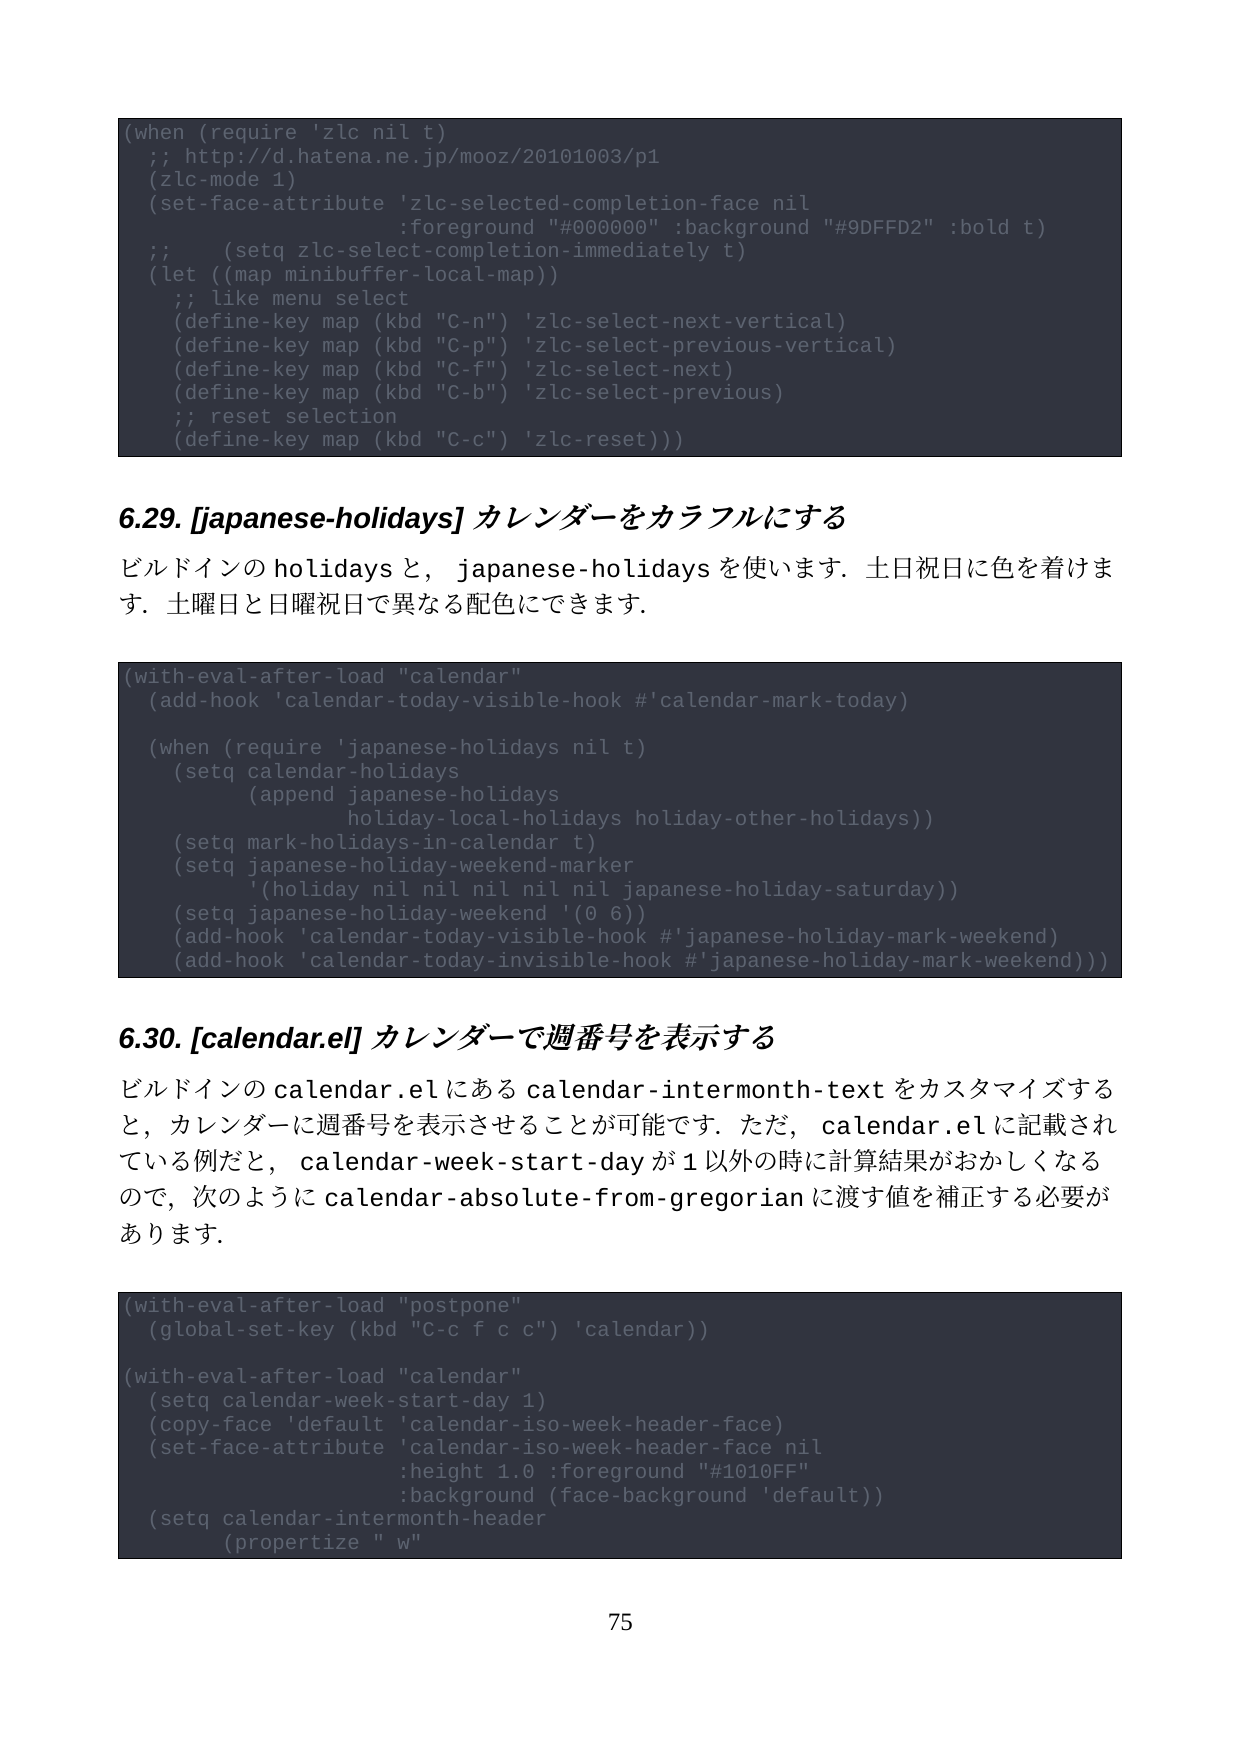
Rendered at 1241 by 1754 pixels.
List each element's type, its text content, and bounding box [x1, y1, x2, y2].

text (add-hook 'calendar-today-visible-hook #'japanese-holiday-mark-weekend) [119, 922, 1121, 946]
text (zlc-mode 1) [119, 165, 1121, 189]
text (with-eval-after-load "calendar" [119, 663, 1121, 686]
text (setq japanese-holiday-weekend-marker [119, 851, 1121, 875]
text (add-hook 'calendar-today-visible-hook #'calendar-mark-today) [119, 686, 1121, 709]
text (global-set-key (kbd "C-c f c c") 'calendar)) [119, 1315, 1121, 1339]
subtitle [japanese-holidays] カレンダーをカラフルにする [118, 494, 1122, 536]
subtitle [calendar.el] カレンダーで週番号を表示する [118, 1015, 1122, 1057]
text (setq calendar-holidays [119, 757, 1121, 781]
text (with-eval-after-load "postpone" [119, 1293, 1121, 1315]
text (when (require 'zlc nil t) [119, 119, 1121, 142]
text '(holiday nil nil nil nil nil japanese-holiday-saturday)) [119, 875, 1121, 899]
text (define-key map (kbd "C-n") 'zlc-select-next-vertical) [119, 307, 1121, 331]
text ビルドインの calendar.el にある calendar-intermonth-text をカスタマイズすると，カレンダーに週番号を表示させることが可能です．ただ， calendar.el に記載されている例だと， calendar-week-start-day が 1 以外の時に計算結果がおかしくなるので，次のように calendar-absolute-from-gregorian に渡す値を補正する必要があります． [118, 1069, 1122, 1279]
text (when (require 'japanese-holidays nil t) [119, 733, 1121, 757]
text (setq calendar-week-start-day 1) [119, 1386, 1121, 1410]
text (define-key map (kbd "C-f") 'zlc-select-next) [119, 354, 1121, 378]
text :height 1.0 :foreground "#1010FF" [119, 1457, 1121, 1481]
text (append japanese-holidays [119, 781, 1121, 804]
text (set-face-attribute 'zlc-selected-completion-face nil [119, 189, 1121, 213]
text (setq calendar-intermonth-header [119, 1504, 1121, 1528]
text (propertize " w" [119, 1528, 1121, 1558]
text (set-face-attribute 'calendar-iso-week-header-face nil [119, 1433, 1121, 1457]
text :background (face-background 'default)) [119, 1481, 1121, 1504]
text (define-key map (kbd "C-b") 'zlc-select-previous) [119, 378, 1121, 402]
text (copy-face 'default 'calendar-iso-week-header-face) [119, 1410, 1121, 1433]
text ;; http://d.hatena.ne.jp/mooz/20101003/p1 [119, 142, 1121, 165]
text (setq japanese-holiday-weekend '(0 6)) [119, 899, 1121, 922]
text ビルドインの holidays と， japanese-holidays を使います．土日祝日に色を着けます．土曜日と日曜祝日で異なる配色にできます． [118, 549, 1122, 650]
text ;; like menu select [119, 284, 1121, 307]
text (add-hook 'calendar-today-invisible-hook #'japanese-holiday-mark-weekend))) [119, 946, 1121, 977]
text :foreground "#000000" :background "#9DFFD2" :bold t) [119, 213, 1121, 236]
text ;; reset selection [119, 402, 1121, 426]
text (let ((map minibuffer-local-map)) [119, 260, 1121, 284]
text holiday-local-holidays holiday-other-holidays)) [119, 804, 1121, 828]
text (setq mark-holidays-in-calendar t) [119, 828, 1121, 851]
text (define-key map (kbd "C-c") 'zlc-reset))) [119, 426, 1121, 456]
text (with-eval-after-load "calendar" [119, 1362, 1121, 1386]
text ;; (setq zlc-select-completion-immediately t) [119, 236, 1121, 260]
text (define-key map (kbd "C-p") 'zlc-select-previous-vertical) [119, 331, 1121, 354]
